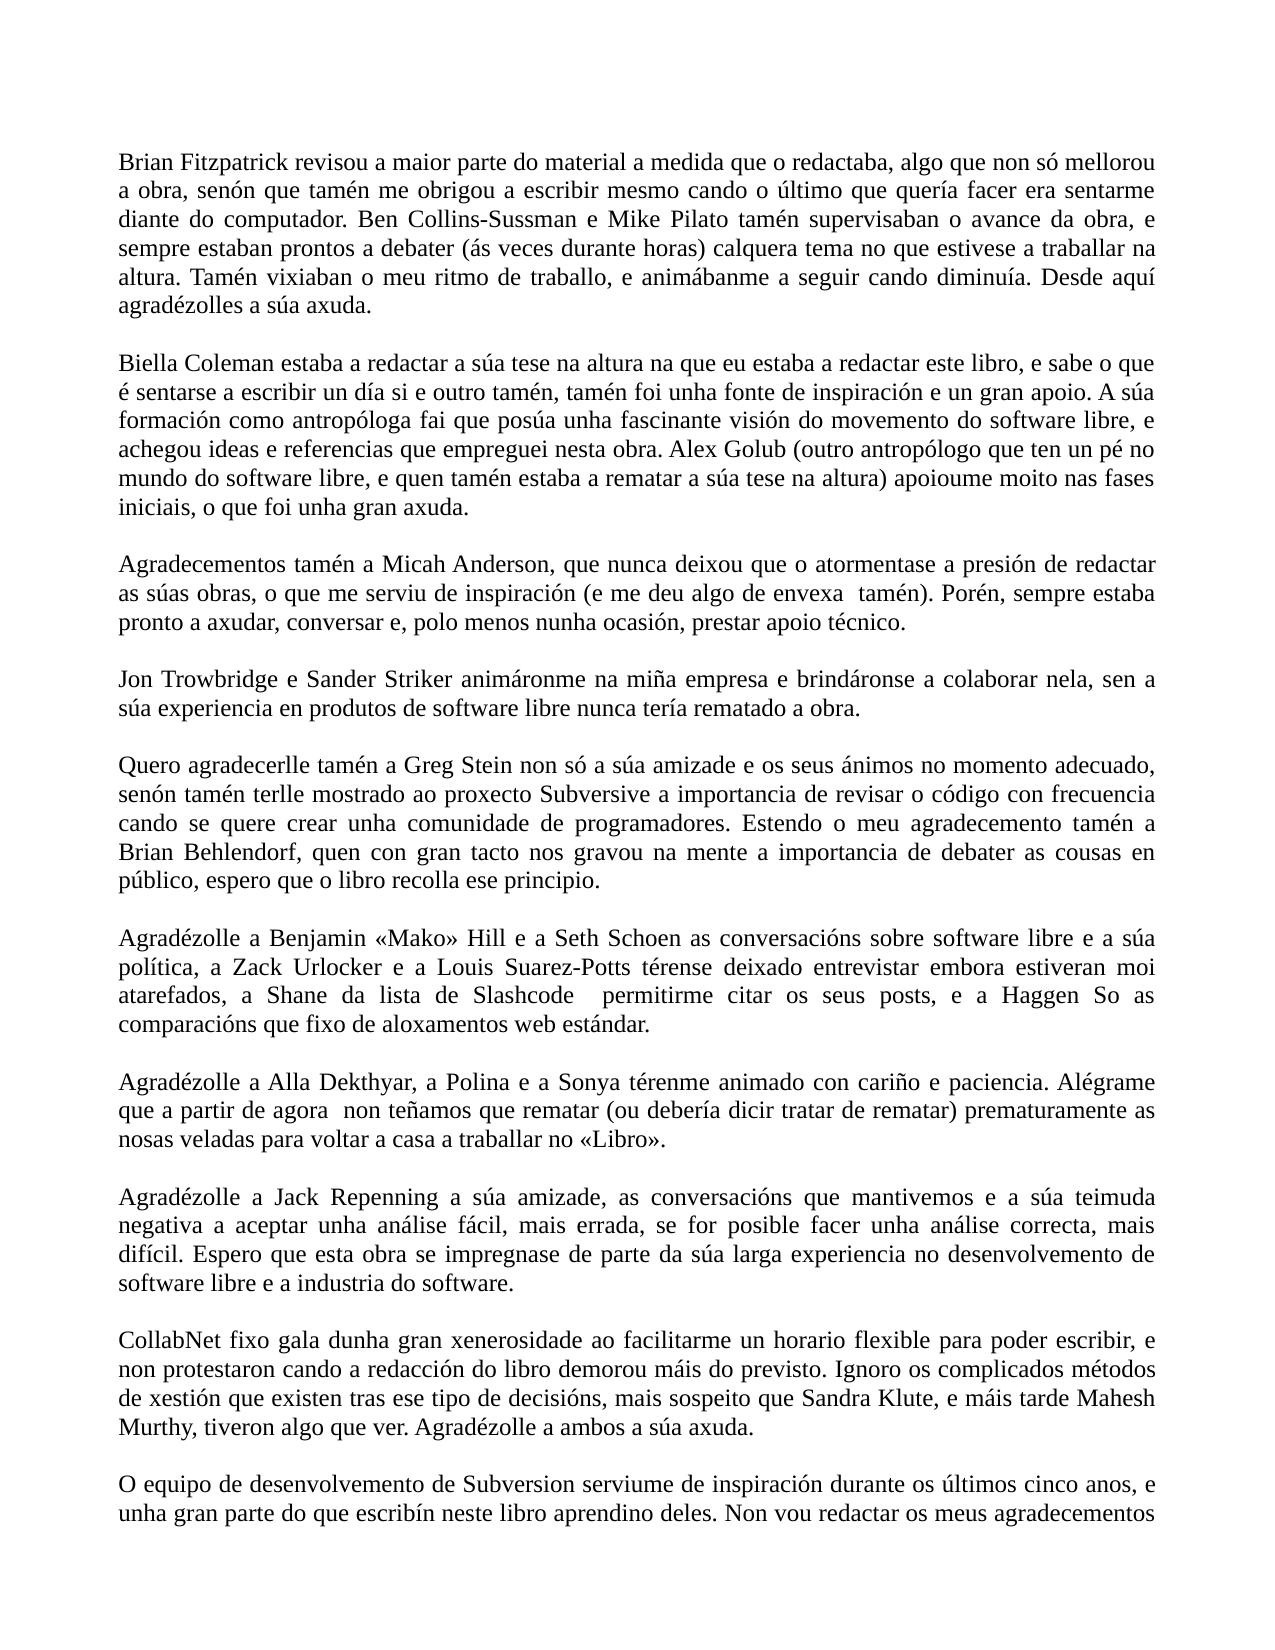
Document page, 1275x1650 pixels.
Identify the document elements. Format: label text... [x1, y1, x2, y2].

text CollabNet fixo gala dunha gran xenerosidade ao facilitarme un horario flexible para poder escribir, e non protestaron cando a redacción do libro demorou máis do previsto. Ignoro os complicados métodos de xestión que existen tras ese tipo de decisións, mais sospeito que Sandra Klute, e máis tarde Mahesh Murthy, tiveron algo que ver. Agradézolle a ambos a súa axuda. [118, 1326, 1157, 1441]
text Quero agradecerlle tamén a Greg Stein non só a súa amizade e os seus ánimos no momento adecuado, senón tamén terlle mostrado ao proxecto Subversive a importancia de revisar o código con frecuencia cando se quere crear unha comunidade de programadores. Estendo o meu agradecemento tamén a Brian Behlendorf, quen con gran tacto nos gravou na mente a importancia de debater as cousas en público, espero que o libro recolla ese principio. [118, 751, 1157, 894]
text Brian Fitzpatrick revisou a maior parte do material a medida que o redactaba, algo que non só mellorou a obra, senón que tamén me obrigou a escribir mesmo cando o último que quería facer era sentarme diante do computador. Ben Collins-Sussman e Mike Pilato tamén supervisaban o avance da obra, e sempre estaban prontos a debater (ás veces durante horas) calquera tema no que estivese a traballar na altura. Tamén vixiaban o meu ritmo de traballo, e animábanme a seguir cando diminuía. Desde aquí agradézolles a súa axuda. [118, 147, 1157, 319]
text Agradézolle a Alla Dekthyar, a Polina e a Sonya térenme animado con cariño e paciencia. Alégrame que a partir de agora non teñamos que rematar (ou debería dicir tratar de rematar) prematuramente as nosas veladas para voltar a casa a traballar no «Libro». [118, 1067, 1157, 1153]
text O equipo de desenvolvemento de Subversion serviume de inspiración durante os últimos cinco anos, e unha gran parte do que escribín neste libro aprendino deles. Non vou redactar os meus agradecementos [118, 1469, 1157, 1527]
text Jon Trowbridge e Sander Striker animáronme na miña empresa e brindáronse a colaborar nela, sen a súa experiencia en produtos de software libre nunca tería rematado a obra. [118, 664, 1157, 722]
text Agradézolle a Benjamin «Mako» Hill e a Seth Schoen as conversacións sobre software libre e a súa política, a Zack Urlocker e a Louis Suarez-Potts térense deixado entrevistar embora estiveran moi atarefados, a Shane da lista de Slashcode permitirme citar os seus posts, e a Haggen So as comparacións que fixo de aloxamentos web estándar. [118, 923, 1157, 1038]
text Biella Coleman estaba a redactar a súa tese na altura na que eu estaba a redactar este libro, e sabe o que é sentarse a escribir un día si e outro tamén, tamén foi unha fonte de inspiración e un gran apoio. A súa formación como antropóloga fai que posúa unha fascinante visión do movemento do software libre, e achegou ideas e referencias que empreguei nesta obra. Alex Golub (outro antropólogo que ten un pé no mundo do software libre, e quen tamén estaba a rematar a súa tese na altura) apoioume moito nas fases iniciais, o que foi unha gran axuda. [118, 348, 1157, 521]
text Agradézolle a Jack Repenning a súa amizade, as conversacións que mantivemos e a súa teimuda negativa a aceptar unha análise fácil, mais errada, se for posible facer unha análise correcta, mais difícil. Espero que esta obra se impregnase de parte da súa larga experiencia no desenvolvemento de software libre e a industria do software. [118, 1182, 1157, 1297]
text Agradecementos tamén a Micah Anderson, que nunca deixou que o atormentase a presión de redactar as súas obras, o que me serviu de inspiración (e me deu algo de envexa tamén). Porén, sempre estaba pronto a axudar, conversar e, polo menos nunha ocasión, prestar apoio técnico. [118, 549, 1157, 636]
